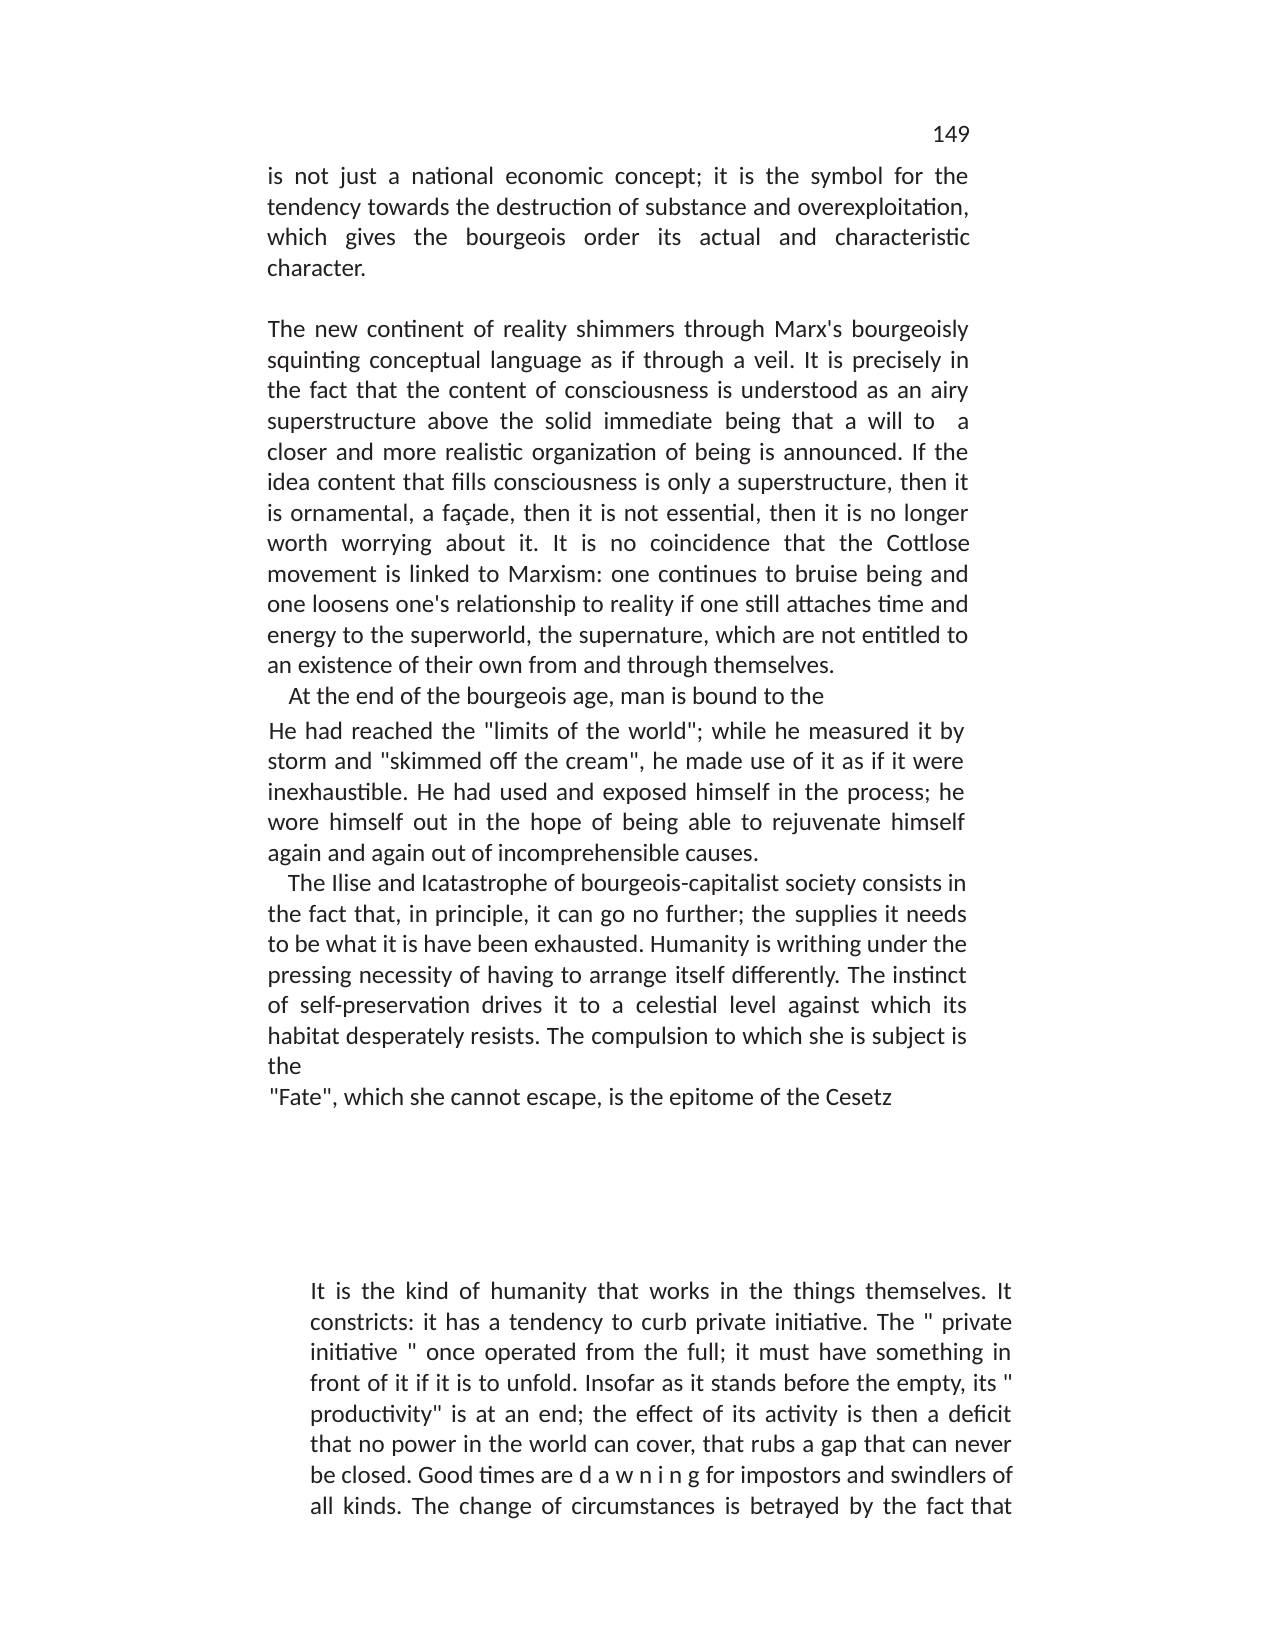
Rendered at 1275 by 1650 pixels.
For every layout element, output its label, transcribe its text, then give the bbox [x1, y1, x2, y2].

text 149 [118, 118, 970, 149]
text It is the kind of humanity that works in the things themselves. It constricts: it has a tendency to curb private initiative. The " private initiative " once operated from the full; it must have something in front of it if it is to unfold. Insofar as it stands before the empty, its " productivity" is at an end; the effect of its activity is then a deficit that no power in the world can cover, that rubs a gap that can never be closed. Good times are d a w n i n g for impostors and swindlers of all kinds. The change of circumstances is betrayed by the fact that [310, 1275, 1013, 1521]
text At the end of the bourgeois age, man is bound to the [288, 680, 1157, 710]
text "Fate", which she cannot escape, is the epitome of the Cesetz [268, 1081, 1157, 1112]
text The new continent of reality shimmers through Marx's bourgeoisly squinting conceptual language as if through a veil. It is precisely in the fact that the content of consciousness is understood as an airy superstructure above the solid immediate being that a will to a closer and more realistic organization of being is announced. If the idea content that fills consciousness is only a superstructure, then it is ornamental, a façade, then it is not essential, then it is no longer worth worrying about it. It is no coincidence that the Cottlose movement is linked to Marxism: one continues to bruise being and one loosens one's relationship to reality if one still attaches time and energy to the superworld, the supernature, which are not entitled to an existence of their own from and through themselves. [267, 313, 970, 680]
text He had reached the "limits of the world"; while he measured it by storm and "skimmed off the cream", he made use of it as if it were inexhaustible. He had used and exposed himself in the process; he wore himself out in the hope of being able to rejuvenate himself again and again out of incomprehensible causes. [267, 715, 966, 867]
text The Ilise and Icatastrophe of bourgeois-capitalist society consists in the fact that, in principle, it can go no further; the supplies it needs to be what it is have been exhausted. Humanity is writhing under the pressing necessity of having to arrange itself differently. The instinct of self-preservation drives it to a celestial level against which its habitat desperately resists. The compulsion to which she is subject is the [267, 867, 967, 1081]
text is not just a national economic concept; it is the symbol for the tendency towards the destruction of substance and overexploitation, which gives the bourgeois order its actual and characteristic character. [267, 160, 970, 282]
